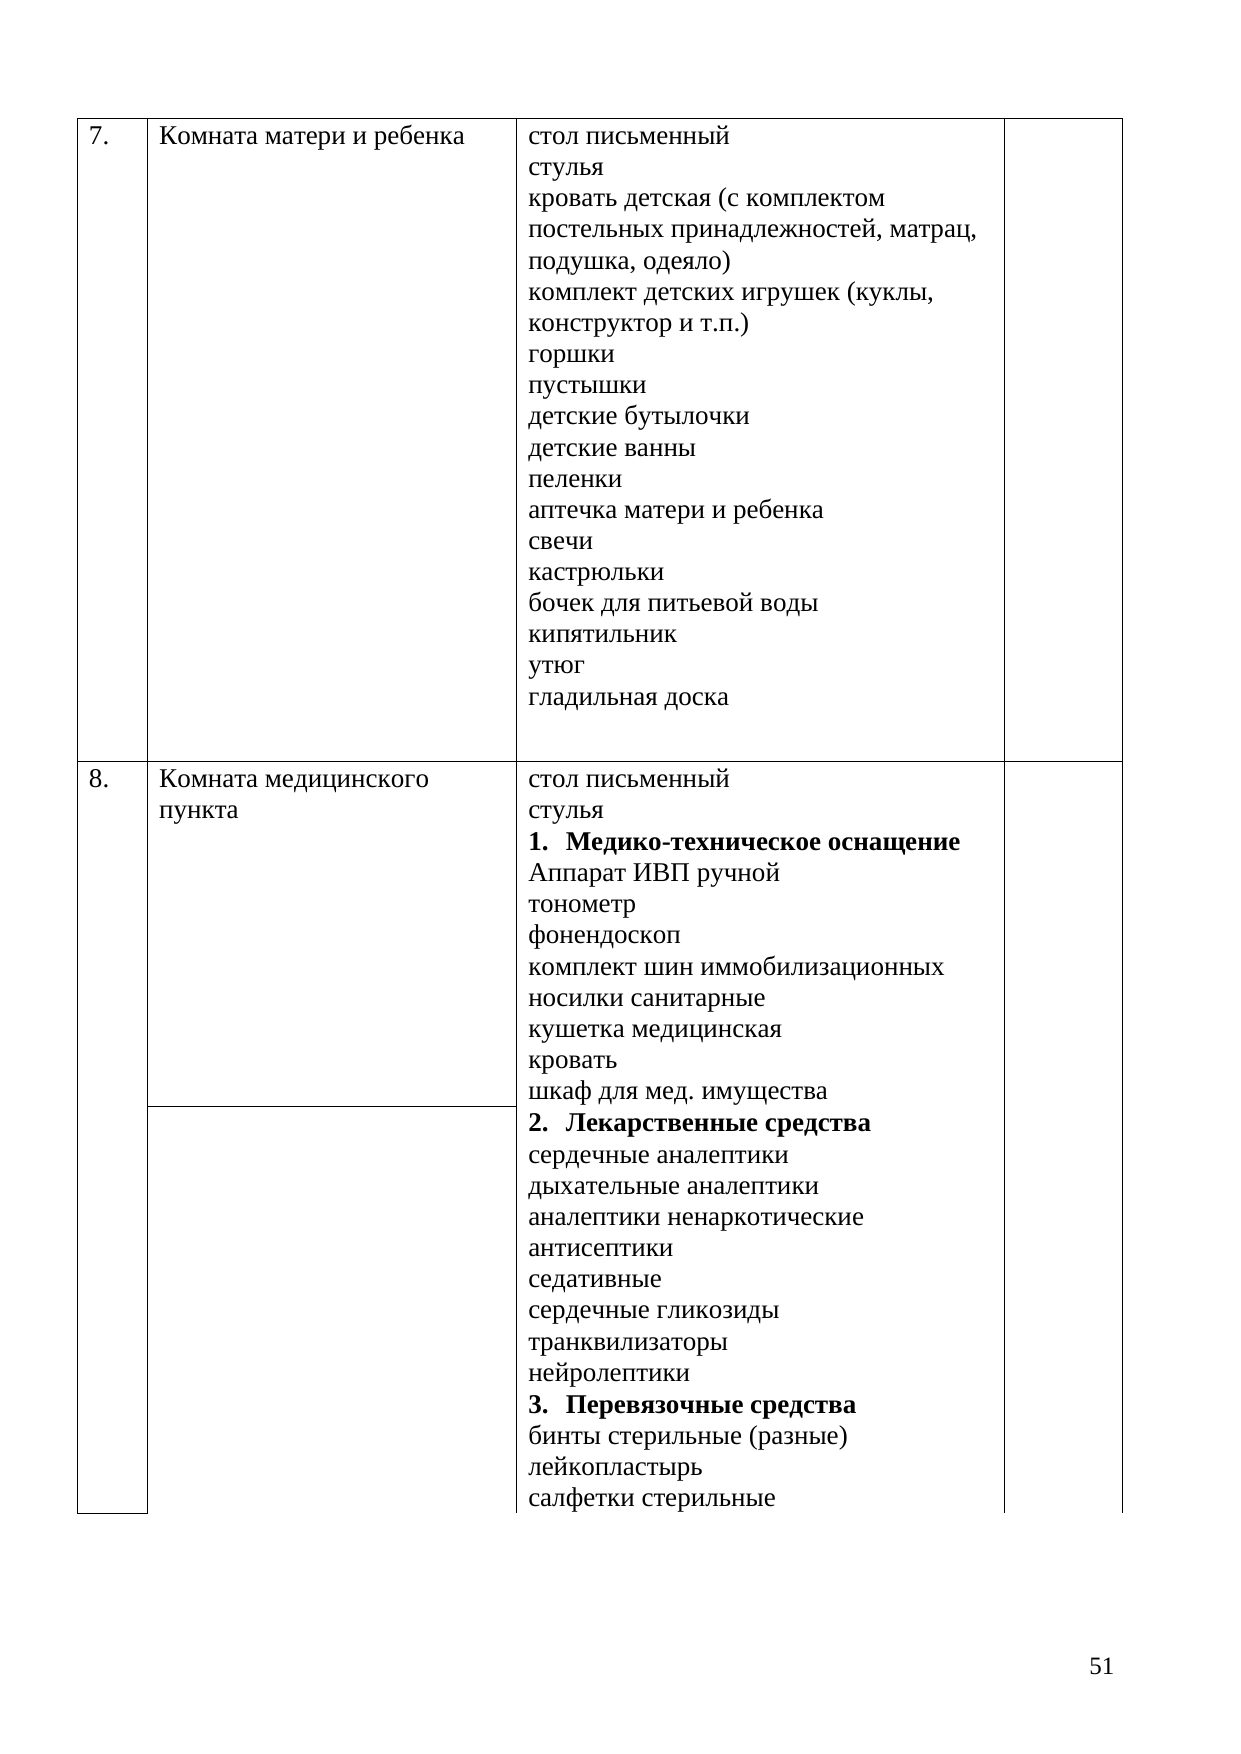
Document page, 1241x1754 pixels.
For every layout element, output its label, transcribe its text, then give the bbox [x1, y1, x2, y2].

table_cell Комната медицинского пункта [148, 762, 516, 1106]
table_cell [148, 1107, 516, 1387]
table_cell Комната матери и ребенка [148, 119, 516, 761]
table_cell 7. [78, 119, 147, 761]
table_cell [148, 1387, 516, 1512]
table_cell [1005, 1106, 1122, 1387]
table_cell [1005, 1387, 1122, 1512]
table_cell [1005, 762, 1122, 824]
table_cell Лекарственные средства сердечные аналептики дыхательные аналептики аналептики ненаркотические антисептики седативные сердечные гликозиды транквилизаторы нейролептики [517, 1106, 1004, 1387]
table_cell стол письменный стулья [517, 762, 1004, 824]
table_cell 8. [78, 762, 147, 1512]
table_cell Перевязочные средства бинты стерильные (разные) лейкопластырь салфетки стерильные [517, 1387, 1004, 1512]
table_cell стол письменный стулья кровать детская (с комплектом постельных принадлежностей, матрац, подушка, одеяло) комплект детских игрушек (куклы, конструктор и т.п.) горшки пустышки детские бутылочки детские ванны пеленки аптечка матери и ребенка свечи кастрюльки бочек для питьевой воды кипятильник утюг гладильная доска [517, 119, 1004, 761]
table_cell [1005, 119, 1122, 761]
table_cell [1005, 824, 1122, 1106]
table_cell Медико-техническое оснащение Аппарат ИВП ручной тонометр фонендоскоп комплект шин иммобилизационных носилки санитарные кушетка медицинская кровать шкаф для мед. имущества [517, 824, 1004, 1106]
